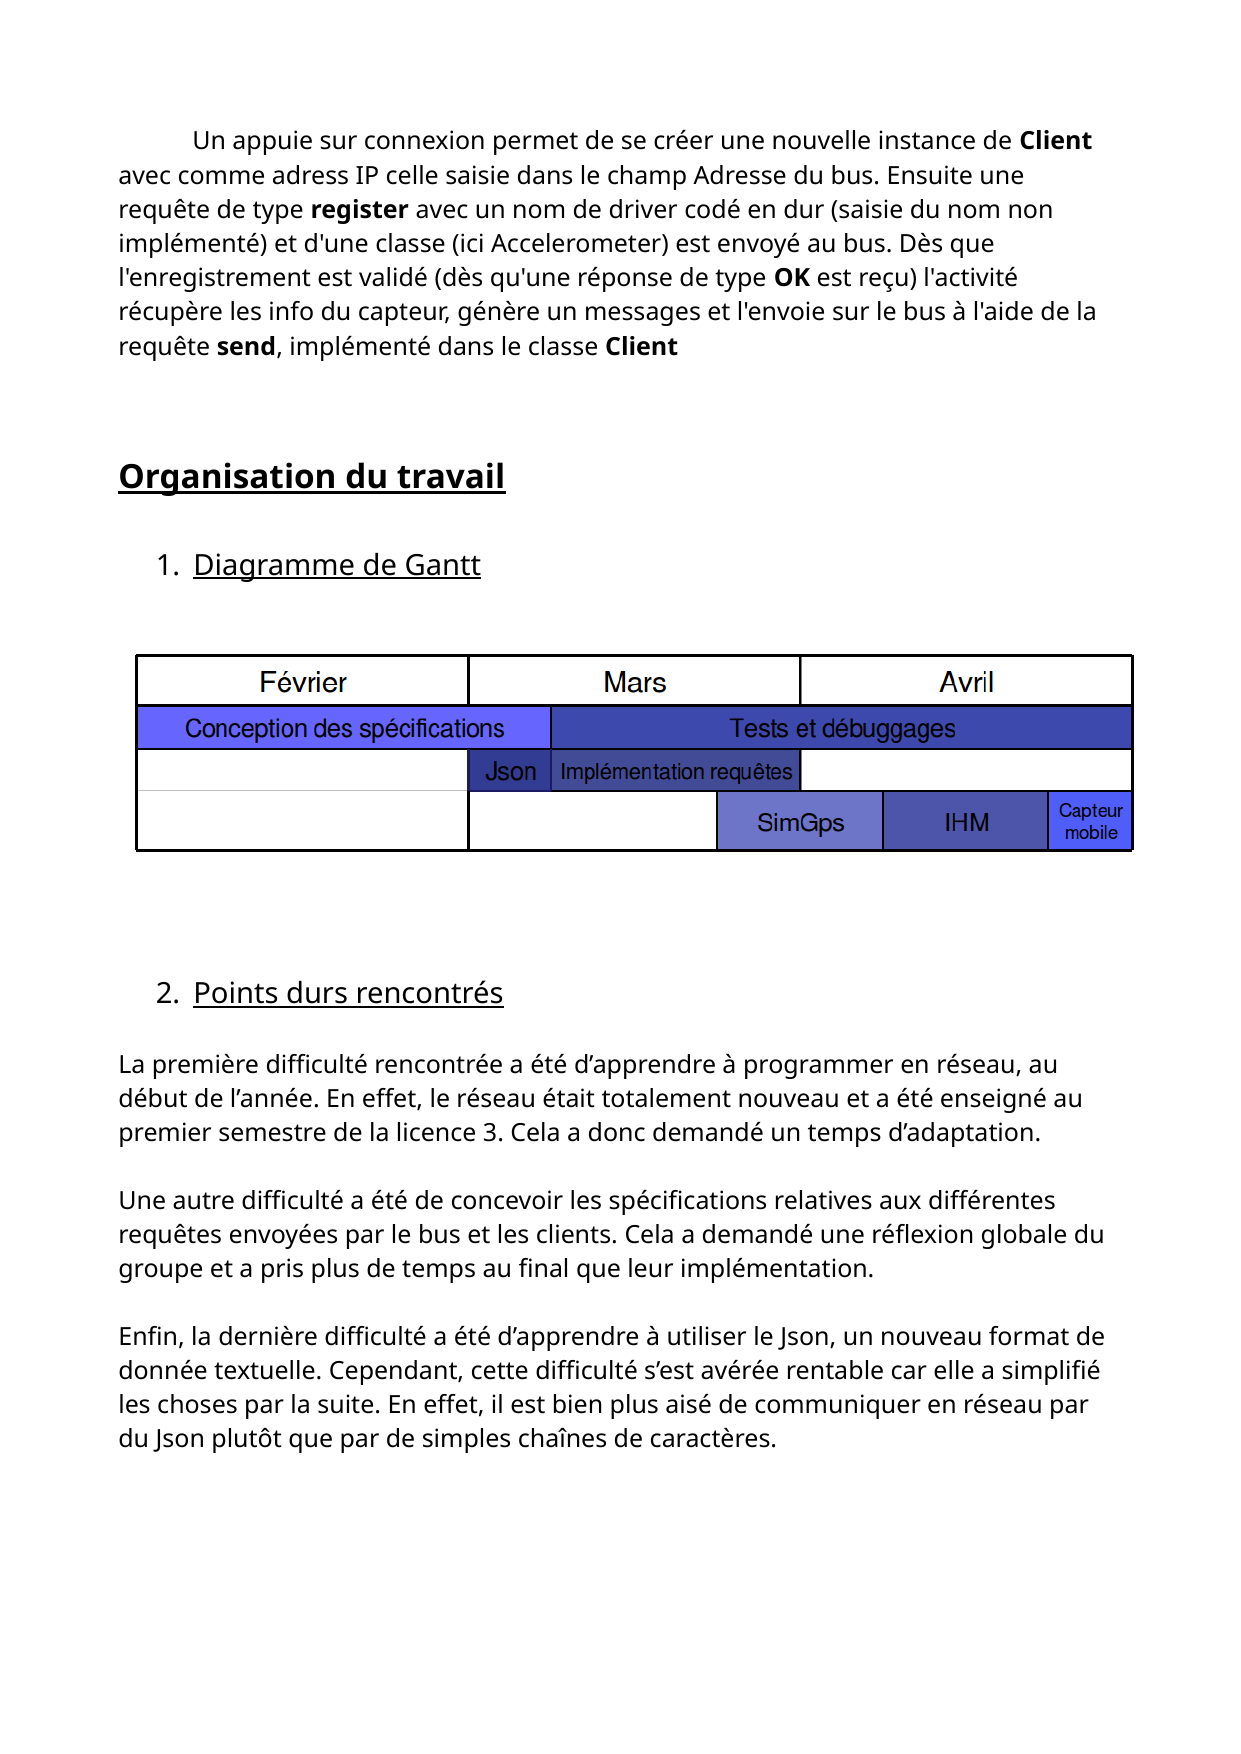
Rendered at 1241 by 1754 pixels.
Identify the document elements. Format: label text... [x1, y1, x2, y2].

picture [132, 651, 1137, 854]
text Un appuie sur connexion permet de se créer une nouvelle instance de Client avec comme adress IP celle saisie dans le champ Adresse du bus. Ensuite une requête de type register avec un nom de driver codé en dur (saisie du nom non implémenté) et d'une classe (ici Accelerometer) est envoyé au bus. Dès que l'enregistrement est validé (dès qu'une réponse de type OK est reçu) l'activité récupère les info du capteur, génère un messages et l'envoie sur le bus à l'aide de la requête send, implémenté dans le classe Client [118, 118, 1122, 362]
text Organisation du travail [118, 453, 1122, 498]
text Une autre difficulté a été de concevoir les spécifications relatives aux différentes requêtes envoyées par le bus et les clients. Cela a demandé une réflexion globale du groupe et a pris plus de temps au final que leur implémentation. [118, 1182, 1122, 1285]
list Diagramme de Gantt [156, 544, 1122, 583]
text La première difficulté rencontrée a été d’apprendre à programmer en réseau, au début de l’année. En effet, le réseau était totalement nouveau et a été enseigné au premier semestre de la licence 3. Cela a donc demandé un temps d’adaptation. [118, 1046, 1122, 1148]
text Enfin, la dernière difficulté a été d’apprendre à utiliser le Json, un nouveau format de donnée textuelle. Cependant, cette difficulté s’est avérée rentable car elle a simplifié les choses par la suite. En effet, il est bien plus aisé de communiquer en réseau par du Json plutôt que par de simples chaînes de caractères. [118, 1319, 1122, 1455]
list Points durs rencontrés [156, 972, 1122, 1012]
